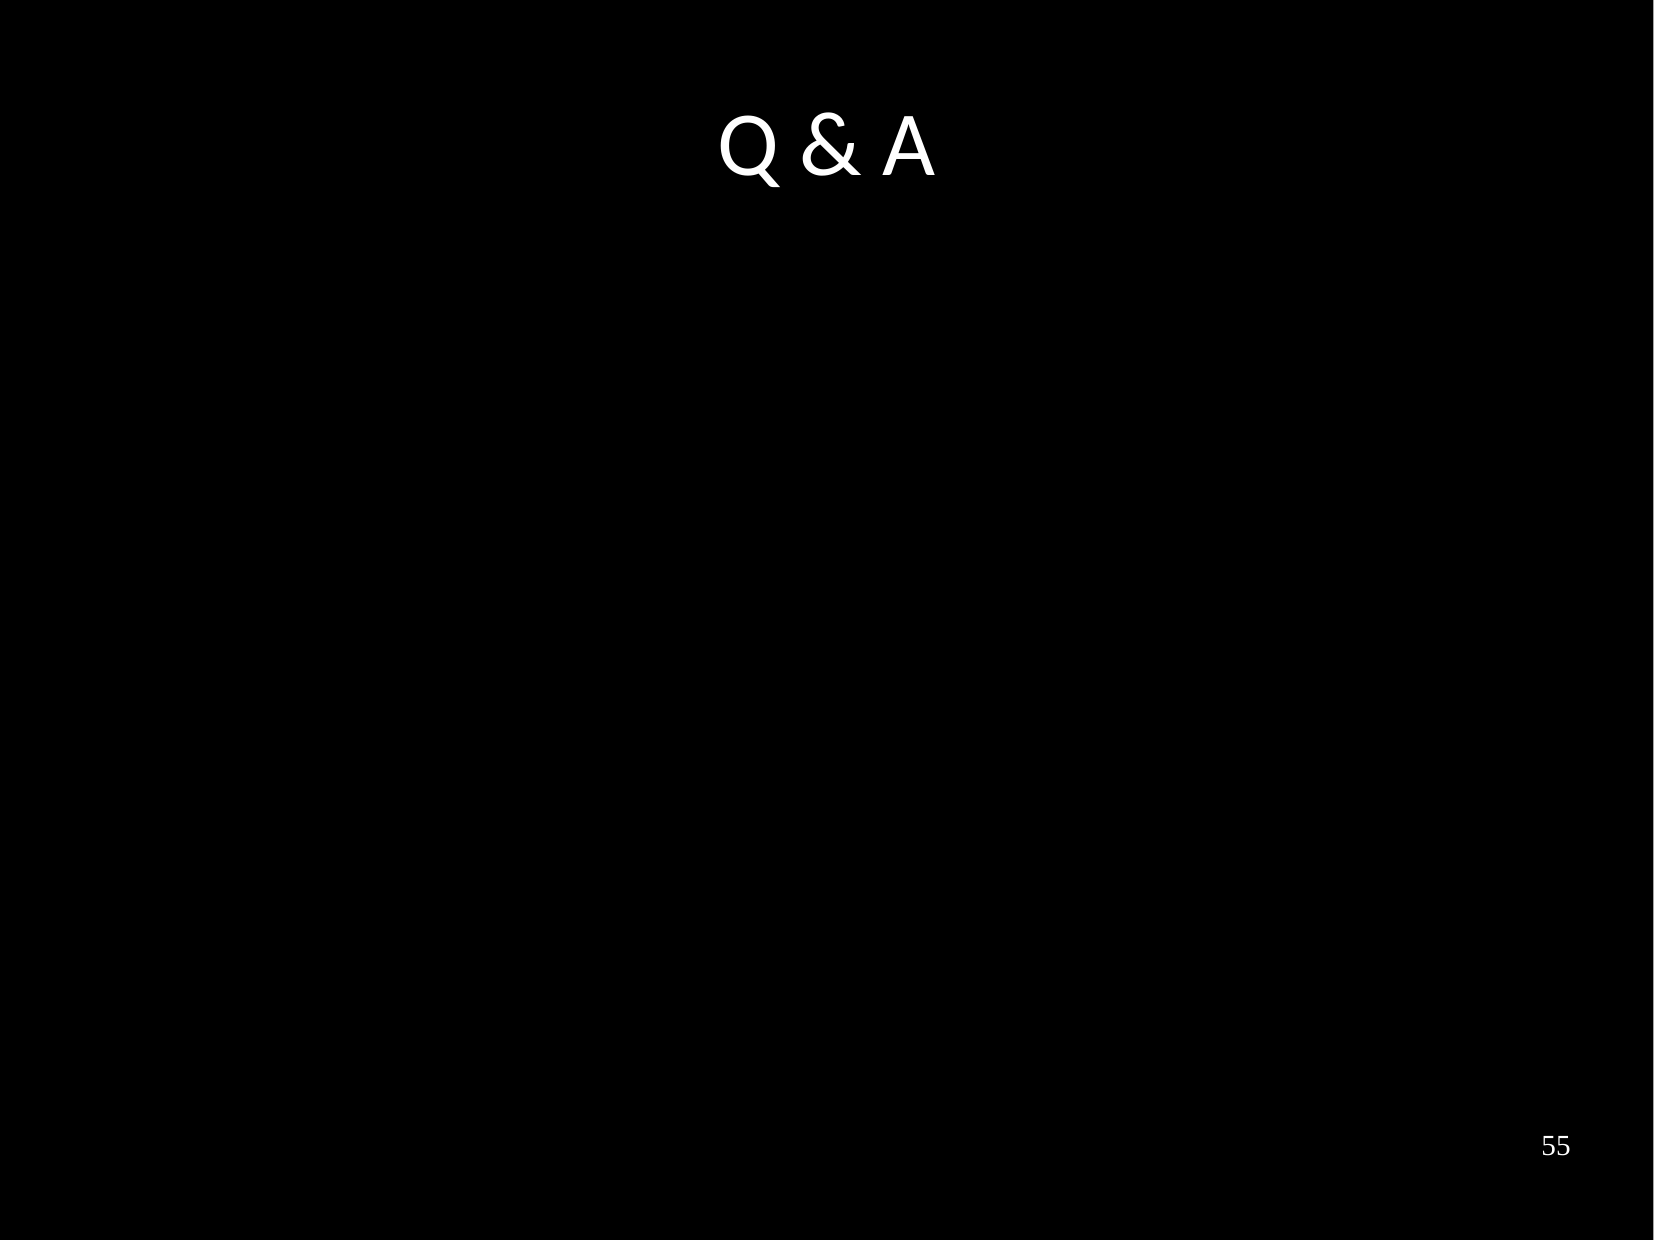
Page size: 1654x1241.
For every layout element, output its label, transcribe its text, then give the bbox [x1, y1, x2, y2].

title Q & A [82, 49, 1571, 257]
